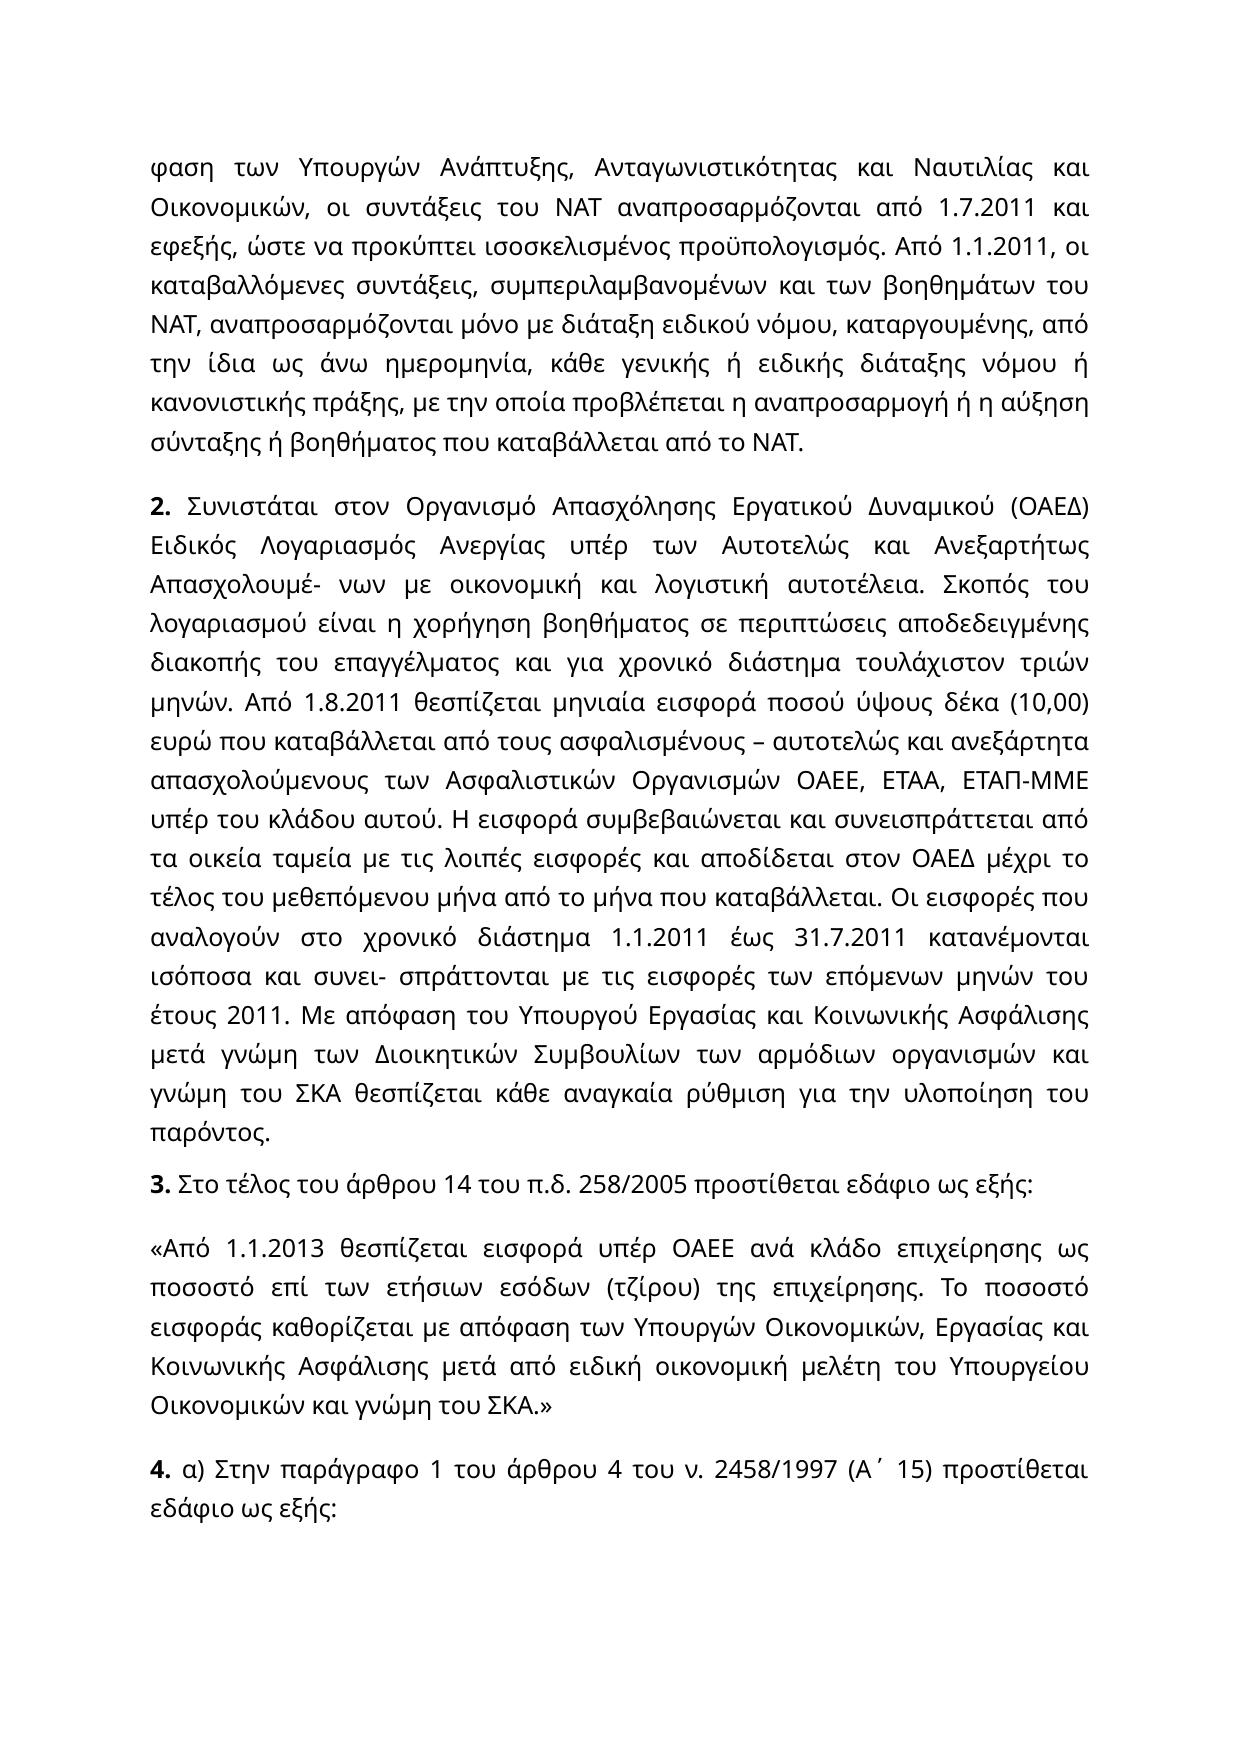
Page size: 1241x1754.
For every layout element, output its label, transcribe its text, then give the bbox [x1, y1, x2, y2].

text 4. α) Στην παράγραφο 1 του άρθρου 4 του ν. 2458/1997 (Α΄ 15) προστίθεται εδάφιο ως εξής: [150, 1452, 1090, 1525]
text «Από 1.1.2013 θεσπίζεται εισφορά υπέρ ΟΑΕΕ ανά κλάδο επιχείρησης ως ποσοστό επί των ετήσιων εσόδων (τζίρου) της επιχείρησης. Το ποσοστό εισφοράς καθορίζεται με απόφαση των Υπουργών Οικονομικών, Εργασίας και Κοινωνικής Ασφάλισης μετά από ειδική οικονομική μελέτη του Υπουργείου Οικονομικών και γνώμη του ΣΚΑ.» [150, 1231, 1090, 1422]
text 2. Συνιστάται στον Οργανισμό Απασχόλησης Εργατικού Δυναμικού (ΟΑΕΔ) Ειδικός Λογαριασμός Ανεργίας υπέρ των Αυτοτελώς και Ανεξαρτήτως Απασχολουμέ- νων με οικονομική και λογιστική αυτοτέλεια. Σκοπός του λογαριασμού είναι η χορήγηση βοηθήματος σε περιπτώσεις αποδεδειγμένης διακοπής του επαγγέλματος και για χρονικό διάστημα τουλάχιστον τριών μηνών. Από 1.8.2011 θεσπίζεται μηνιαία εισφορά ποσού ύψους δέκα (10,00) ευρώ που καταβάλλεται από τους ασφαλισμένους – αυτοτελώς και ανεξάρτητα απασχολούμενους των Ασφαλιστικών Οργανισμών ΟΑΕΕ, ΕΤΑΑ, ΕΤΑΠ-ΜΜΕ υπέρ του κλάδου αυτού. Η εισφορά συμβεβαιώνεται και συνεισπράττεται από τα οικεία ταμεία με τις λοιπές εισφορές και αποδίδεται στον ΟΑΕΔ μέχρι το τέλος του μεθεπόμενου μήνα από το μήνα που καταβάλλεται. Οι εισφορές που αναλογούν στο χρονικό διάστημα 1.1.2011 έως 31.7.2011 κατανέμονται ισόποσα και συνει- σπράττονται με τις εισφορές των επόμενων μηνών του έτους 2011. Με απόφαση του Υπουργού Εργασίας και Κοινωνικής Ασφάλισης μετά γνώμη των Διοικητικών Συμβουλίων των αρμόδιων οργανισμών και γνώμη του ΣΚΑ θεσπίζεται κάθε αναγκαία ρύθμιση για την υλοποίηση του παρόντος. [150, 488, 1090, 1149]
text φαση των Υπουργών Ανάπτυξης, Ανταγωνιστικότητας και Ναυτιλίας και Οικονομικών, οι συντάξεις του ΝΑΤ αναπροσαρμόζονται από 1.7.2011 και εφεξής, ώστε να προκύπτει ισοσκελισμένος προϋπολογισμός. Από 1.1.2011, οι καταβαλλόμενες συντάξεις, συμπεριλαμβανομένων και των βοηθημάτων του ΝΑΤ, αναπροσαρμόζονται μόνο με διάταξη ειδικού νόμου, καταργουμένης, από την ίδια ως άνω ημερομηνία, κάθε γενικής ή ειδικής διάταξης νόμου ή κανονιστικής πράξης, με την οποία προβλέπεται η αναπροσαρμογή ή η αύξηση σύνταξης ή βοηθήματος που καταβάλλεται από το ΝΑΤ. [150, 150, 1090, 458]
text 3. Στο τέλος του άρθρου 14 του π.δ. 258/2005 προστίθεται εδάφιο ως εξής: [150, 1167, 1090, 1201]
